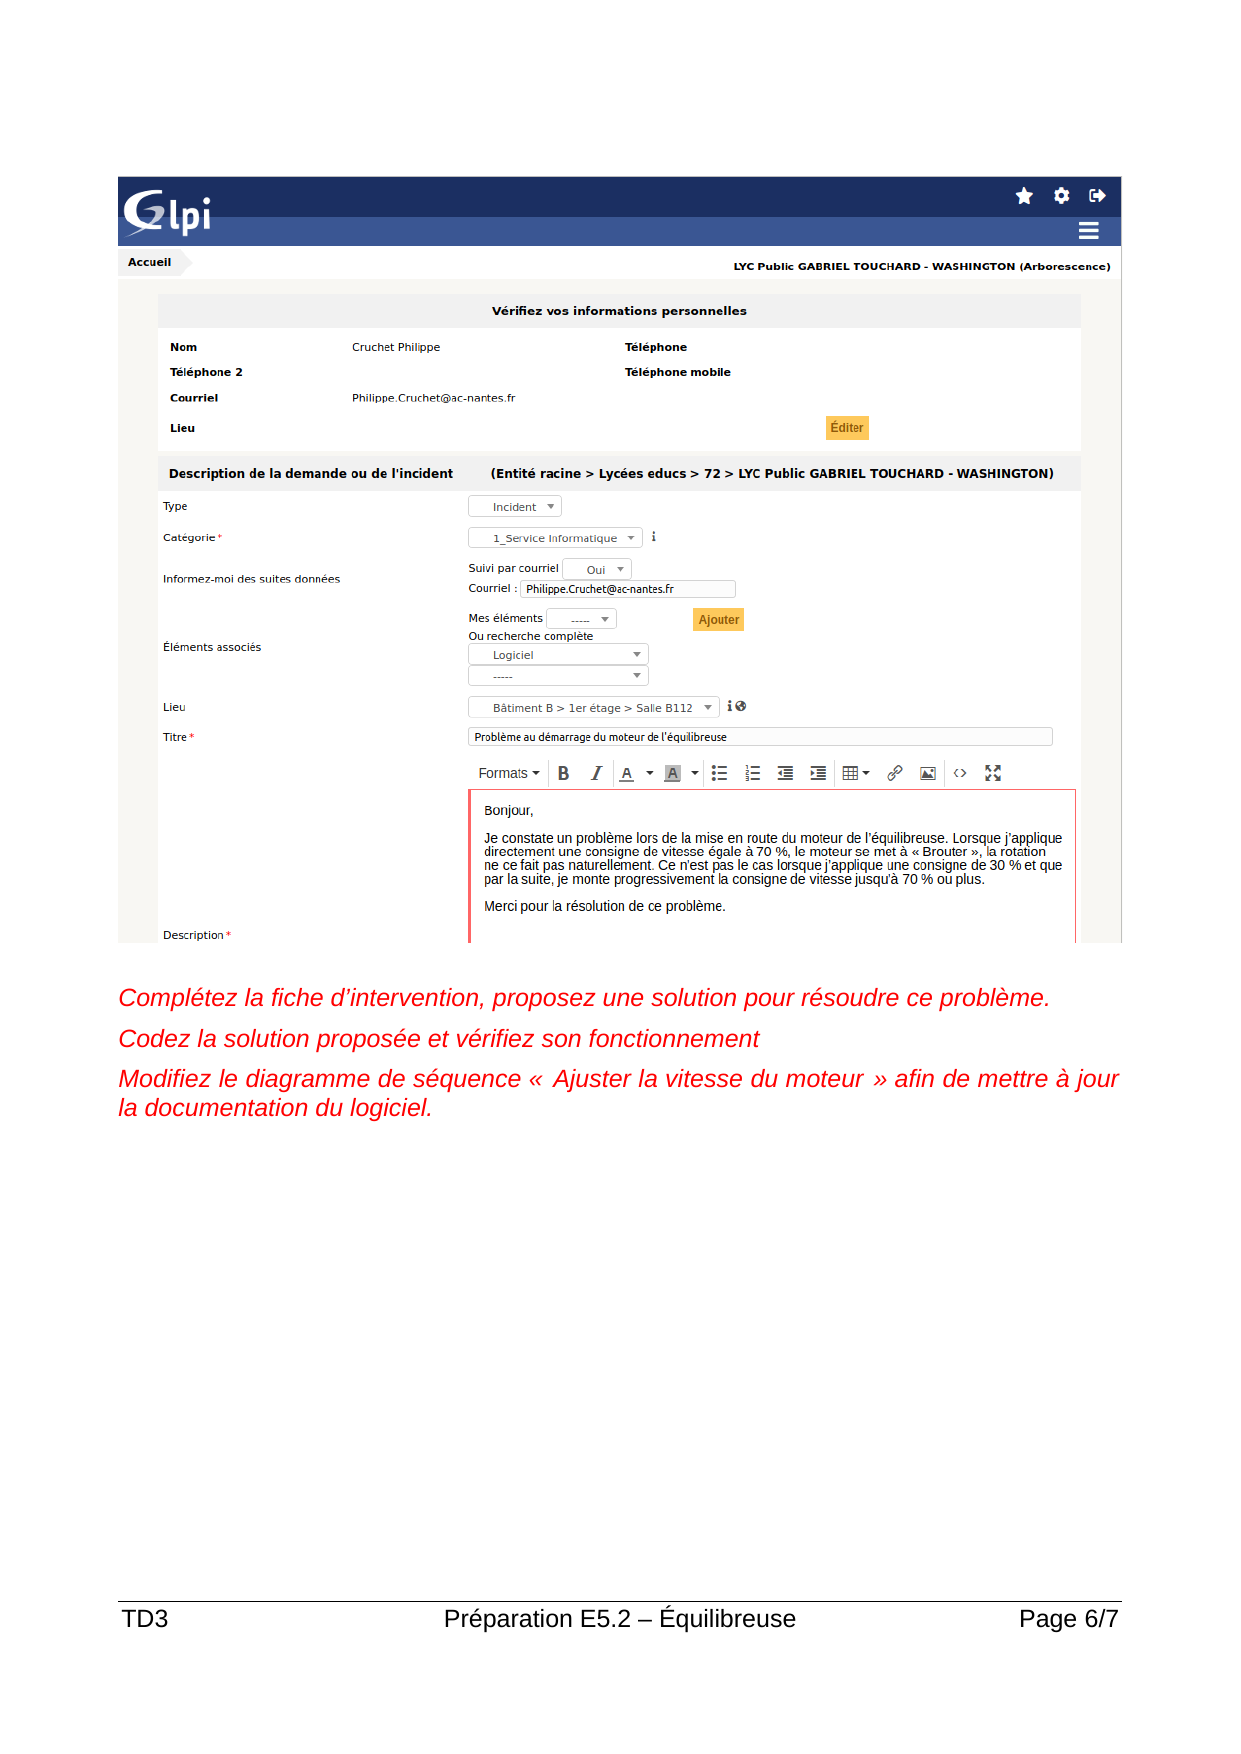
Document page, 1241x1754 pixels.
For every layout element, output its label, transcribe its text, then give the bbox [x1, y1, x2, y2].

text Modifiez le diagramme de séquence « Ajuster la vitesse du moteur » afin de mettre à jour la documentation du logiciel. [118, 1064, 1122, 1122]
picture [118, 176, 1123, 943]
text Complétez la fiche d’intervention, proposez une solution pour résoudre ce problème. [118, 983, 1122, 1012]
text Codez la solution proposée et vérifiez son fonctionnement [118, 1023, 1122, 1052]
